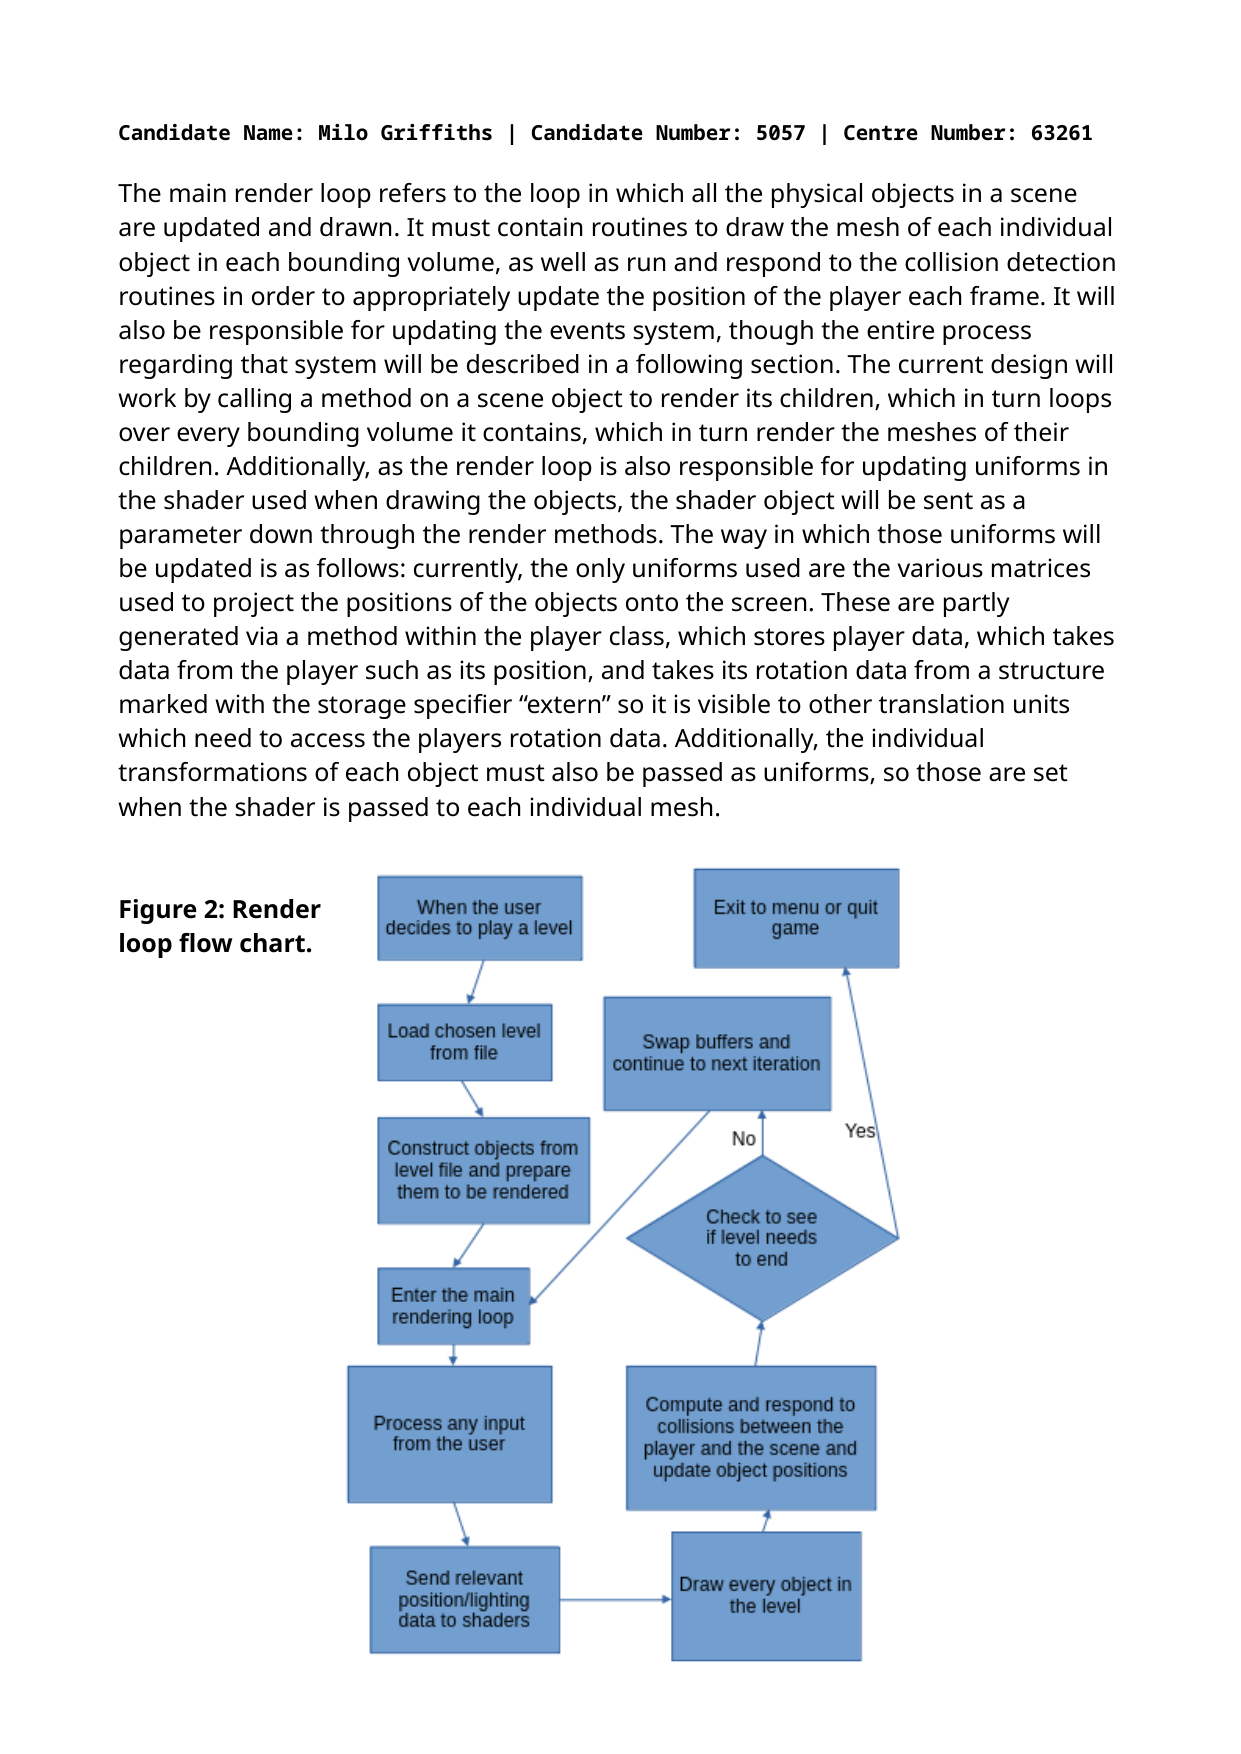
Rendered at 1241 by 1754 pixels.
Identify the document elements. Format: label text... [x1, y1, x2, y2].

picture [337, 858, 903, 1685]
text Figure 2: Render loop flow chart. [118, 891, 337, 959]
text The main render loop refers to the loop in which all the physical objects in a scene are updated and drawn. It must contain routines to draw the mesh of each individual object in each bounding volume, as well as run and respond to the collision detection routines in order to appropriately update the position of the player each frame. It will also be responsible for updating the events system, though the entire process regarding that system will be described in a following section. The current design will work by calling a method on a scene object to render its children, which in turn loops over every bounding volume it contains, which in turn render the meshes of their children. Additionally, as the render loop is also responsible for updating uniforms in the shader used when drawing the objects, the shader object will be sent as a parameter down through the render methods. The way in which those uniforms will be updated is as follows: currently, the only uniforms used are the various matrices used to project the positions of the objects onto the screen. These are partly generated via a method within the player class, which stores player data, which takes data from the player such as its position, and takes its rotation data from a structure marked with the storage specifier “extern” so it is visible to other translation units which need to access the players rotation data. Additionally, the individual transformations of each object must also be passed as uniforms, so those are set when the shader is passed to each individual mesh. [118, 176, 1122, 823]
text [903, 891, 1122, 959]
